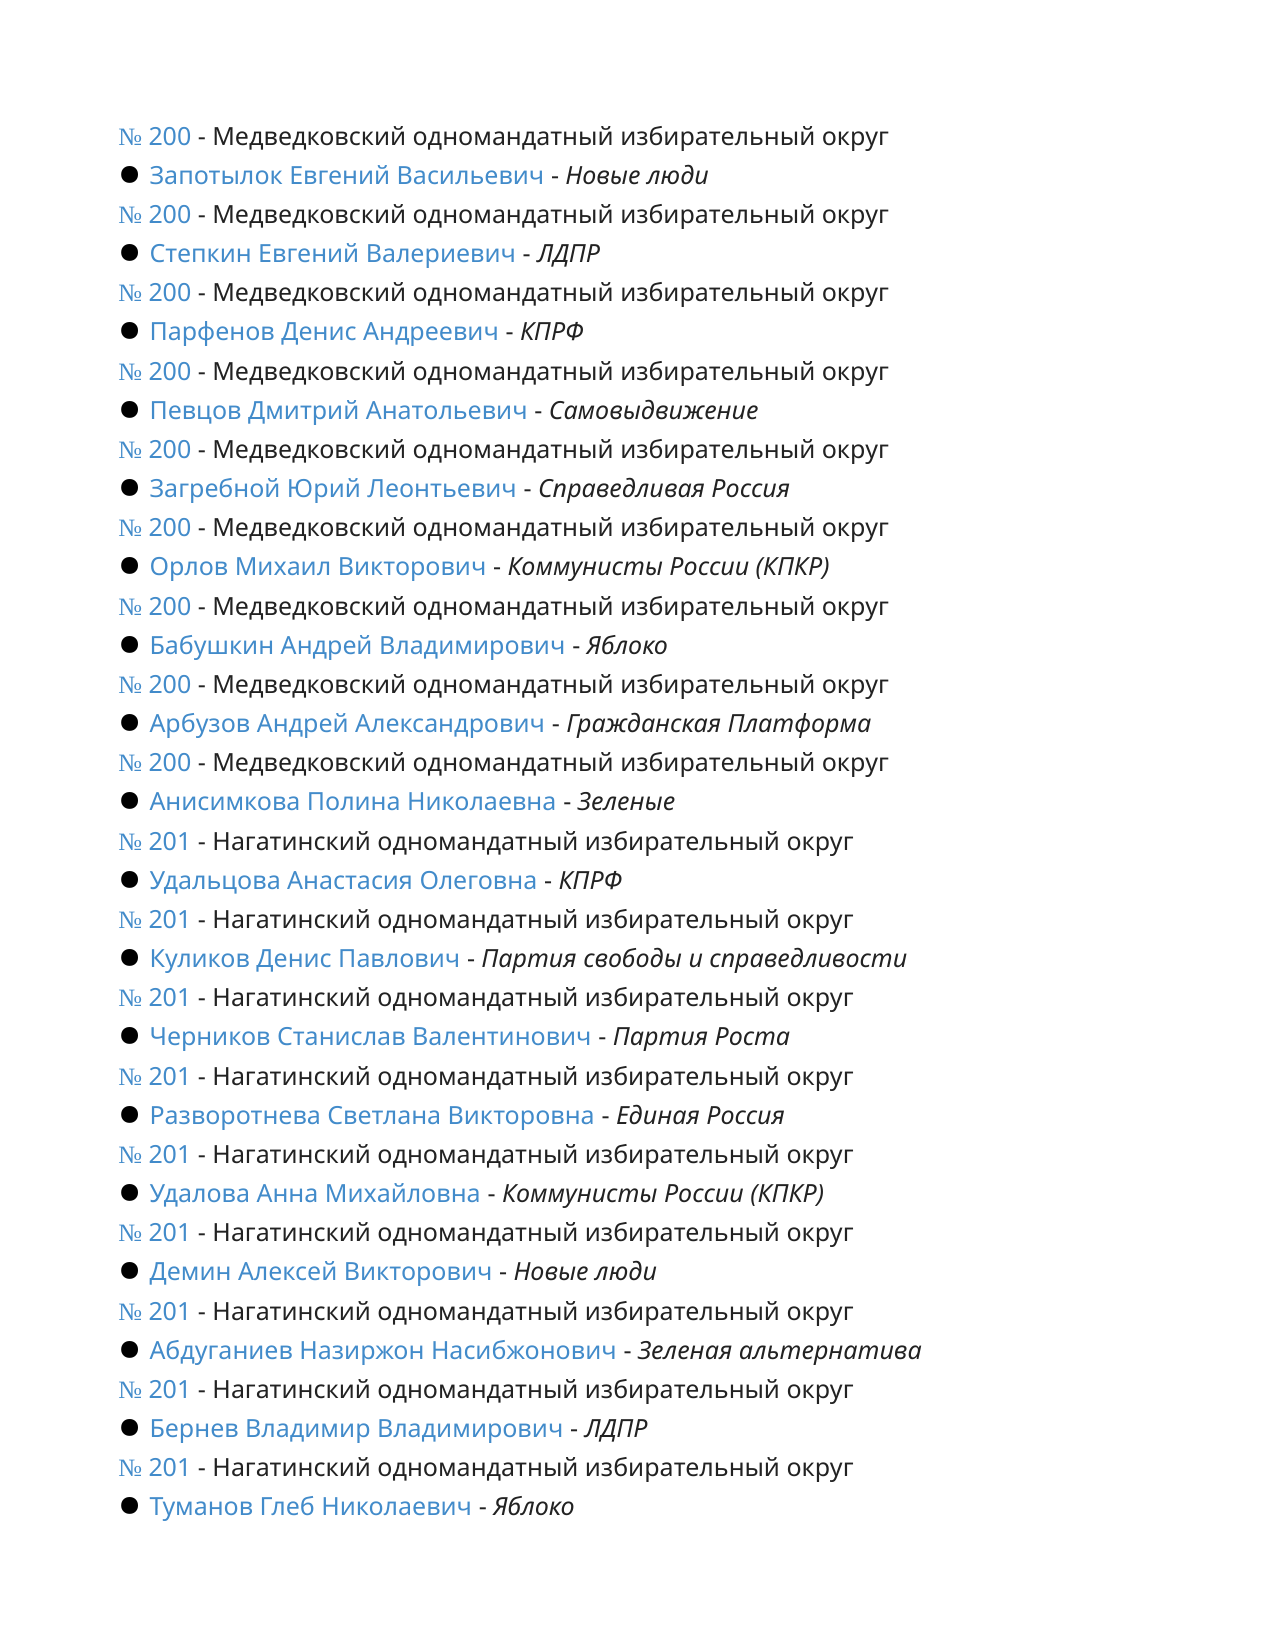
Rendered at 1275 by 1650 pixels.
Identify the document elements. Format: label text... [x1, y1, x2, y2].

list Бернев Владимир Владимирович - ЛДПР [120, 1411, 1157, 1445]
list Бабушкин Андрей Владимирович - Яблоко [120, 627, 1157, 661]
list Удалова Анна Михайловна - Коммунисты России (КПКР) [120, 1176, 1157, 1210]
list Певцов Дмитрий Анатольевич - Самовыдвижение [120, 392, 1157, 426]
text № 201 - Нагатинский одномандатный избирательный округ [118, 1371, 1157, 1406]
text № 201 - Нагатинский одномандатный избирательный округ [118, 1215, 1157, 1249]
text № 200 - Медведковский одномандатный избирательный округ [118, 275, 1157, 309]
list Запотылок Евгений Васильевич - Новые люди [120, 157, 1157, 191]
list Демин Алексей Викторович - Новые люди [120, 1254, 1157, 1288]
text № 200 - Медведковский одномандатный избирательный округ [118, 431, 1157, 466]
text № 200 - Медведковский одномандатный избирательный округ [118, 666, 1157, 701]
list Абдуганиев Назиржон Насибжонович - Зеленая альтернатива [120, 1332, 1157, 1366]
list Парфенов Денис Андреевич - КПРФ [120, 314, 1157, 348]
list Куликов Денис Павлович - Партия свободы и справедливости [120, 941, 1157, 975]
text № 201 - Нагатинский одномандатный избирательный округ [118, 901, 1157, 936]
list Разворотнева Светлана Викторовна - Единая Россия [120, 1097, 1157, 1131]
list Удальцова Анастасия Олеговна - КПРФ [120, 862, 1157, 896]
text № 200 - Медведковский одномандатный избирательный округ [118, 510, 1157, 544]
list Загребной Юрий Леонтьевич - Справедливая Россия [120, 471, 1157, 505]
text № 200 - Медведковский одномандатный избирательный округ [118, 118, 1157, 152]
text № 201 - Нагатинский одномандатный избирательный округ [118, 1293, 1157, 1327]
list Арбузов Андрей Александрович - Гражданская Платформа [120, 706, 1157, 740]
text № 201 - Нагатинский одномандатный избирательный округ [118, 1136, 1157, 1171]
list Туманов Глеб Николаевич - Яблоко [120, 1489, 1157, 1523]
text № 201 - Нагатинский одномандатный избирательный округ [118, 980, 1157, 1014]
list Черников Станислав Валентинович - Партия Роста [120, 1019, 1157, 1053]
text № 200 - Медведковский одномандатный избирательный округ [118, 353, 1157, 387]
list Степкин Евгений Валериевич - ЛДПР [120, 236, 1157, 270]
text № 200 - Медведковский одномандатный избирательный округ [118, 588, 1157, 622]
text № 201 - Нагатинский одномандатный избирательный округ [118, 823, 1157, 857]
text № 201 - Нагатинский одномандатный избирательный округ [118, 1450, 1157, 1484]
list Анисимкова Полина Николаевна - Зеленые [120, 784, 1157, 818]
text № 200 - Медведковский одномандатный избирательный округ [118, 196, 1157, 231]
text № 200 - Медведковский одномандатный избирательный округ [118, 745, 1157, 779]
list Орлов Михаил Викторович - Коммунисты России (КПКР) [120, 549, 1157, 583]
text № 201 - Нагатинский одномандатный избирательный округ [118, 1058, 1157, 1092]
